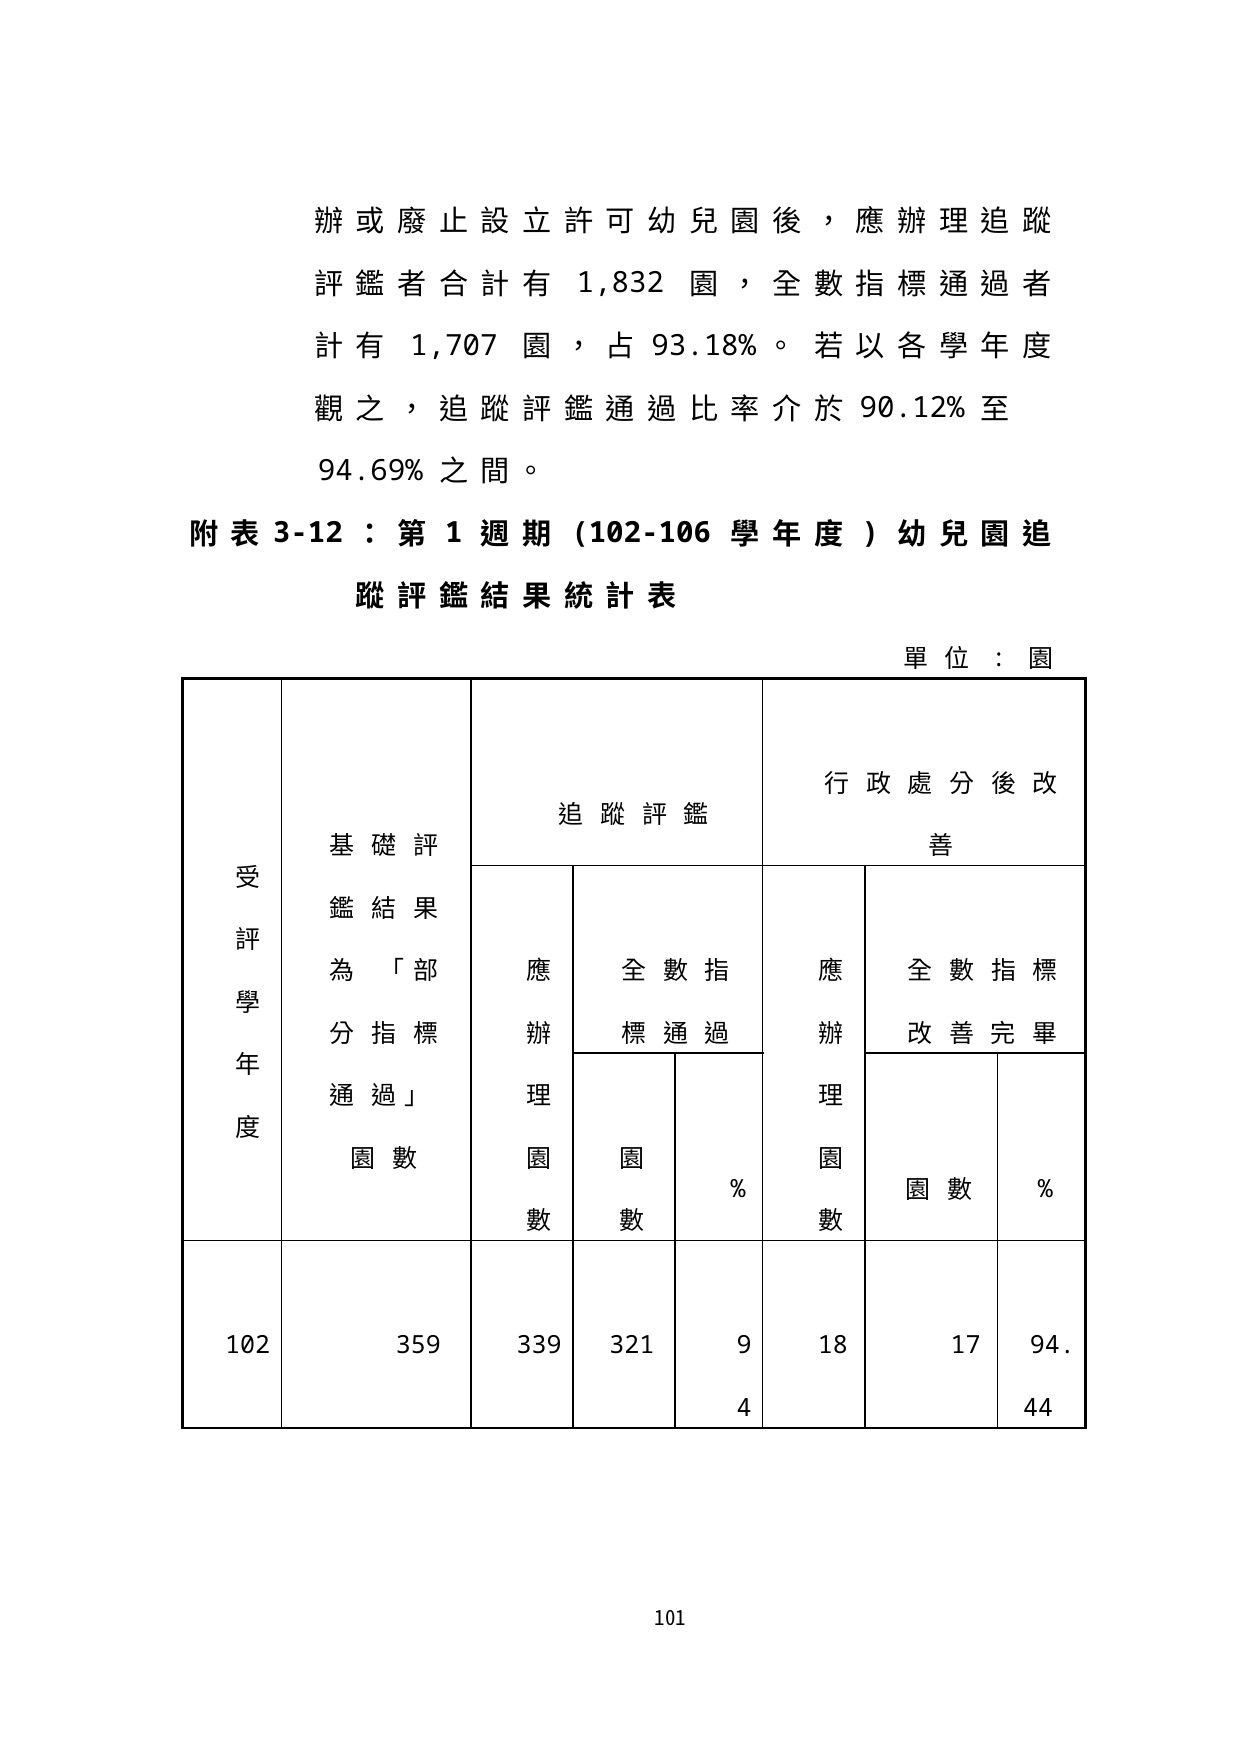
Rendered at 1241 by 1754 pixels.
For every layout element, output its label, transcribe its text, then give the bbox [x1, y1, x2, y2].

table_header 行政處分後改善 [763, 680, 1084, 865]
table_cell 321 [574, 1241, 674, 1427]
table_header 受評學年度 [184, 680, 281, 1240]
table_cell 359 [282, 1241, 470, 1427]
table_cell 339 [472, 1241, 572, 1427]
table_cell 全數指標改善完畢 [866, 866, 1084, 1052]
table_header 基礎評鑑結果為「部分指標通過」園數 [282, 680, 470, 1240]
table_cell 94 [676, 1241, 762, 1427]
table_cell 18 [763, 1241, 864, 1427]
text 單位:園 [183, 615, 1061, 677]
table_header 追蹤評鑑 [472, 680, 762, 865]
text 辦或廢止設立許可幼兒園後，應辦理追蹤評鑑者合計有1,832園，全數指標通過者計有1,707園，占93.18%。若以各學年度觀之，追蹤評鑑通過比率介於90.12%至94.69%之間。 [271, 177, 1058, 490]
table_cell 應辦理園數 [472, 866, 572, 1240]
table_cell 應辦理園數 [763, 866, 864, 1240]
table_cell 園數 [574, 1054, 674, 1240]
table_cell 94.44 [998, 1241, 1084, 1427]
table_cell 17 [866, 1241, 997, 1427]
text 附表3-12：第1週期(102-106學年度)幼兒園追蹤評鑑結果統計表 [183, 490, 1061, 615]
table_cell % [998, 1054, 1084, 1240]
table_cell % [676, 1054, 762, 1240]
table_cell 全數指標通過 [574, 866, 762, 1052]
table_cell 102 [184, 1241, 281, 1427]
table_cell 園數 [866, 1054, 997, 1240]
